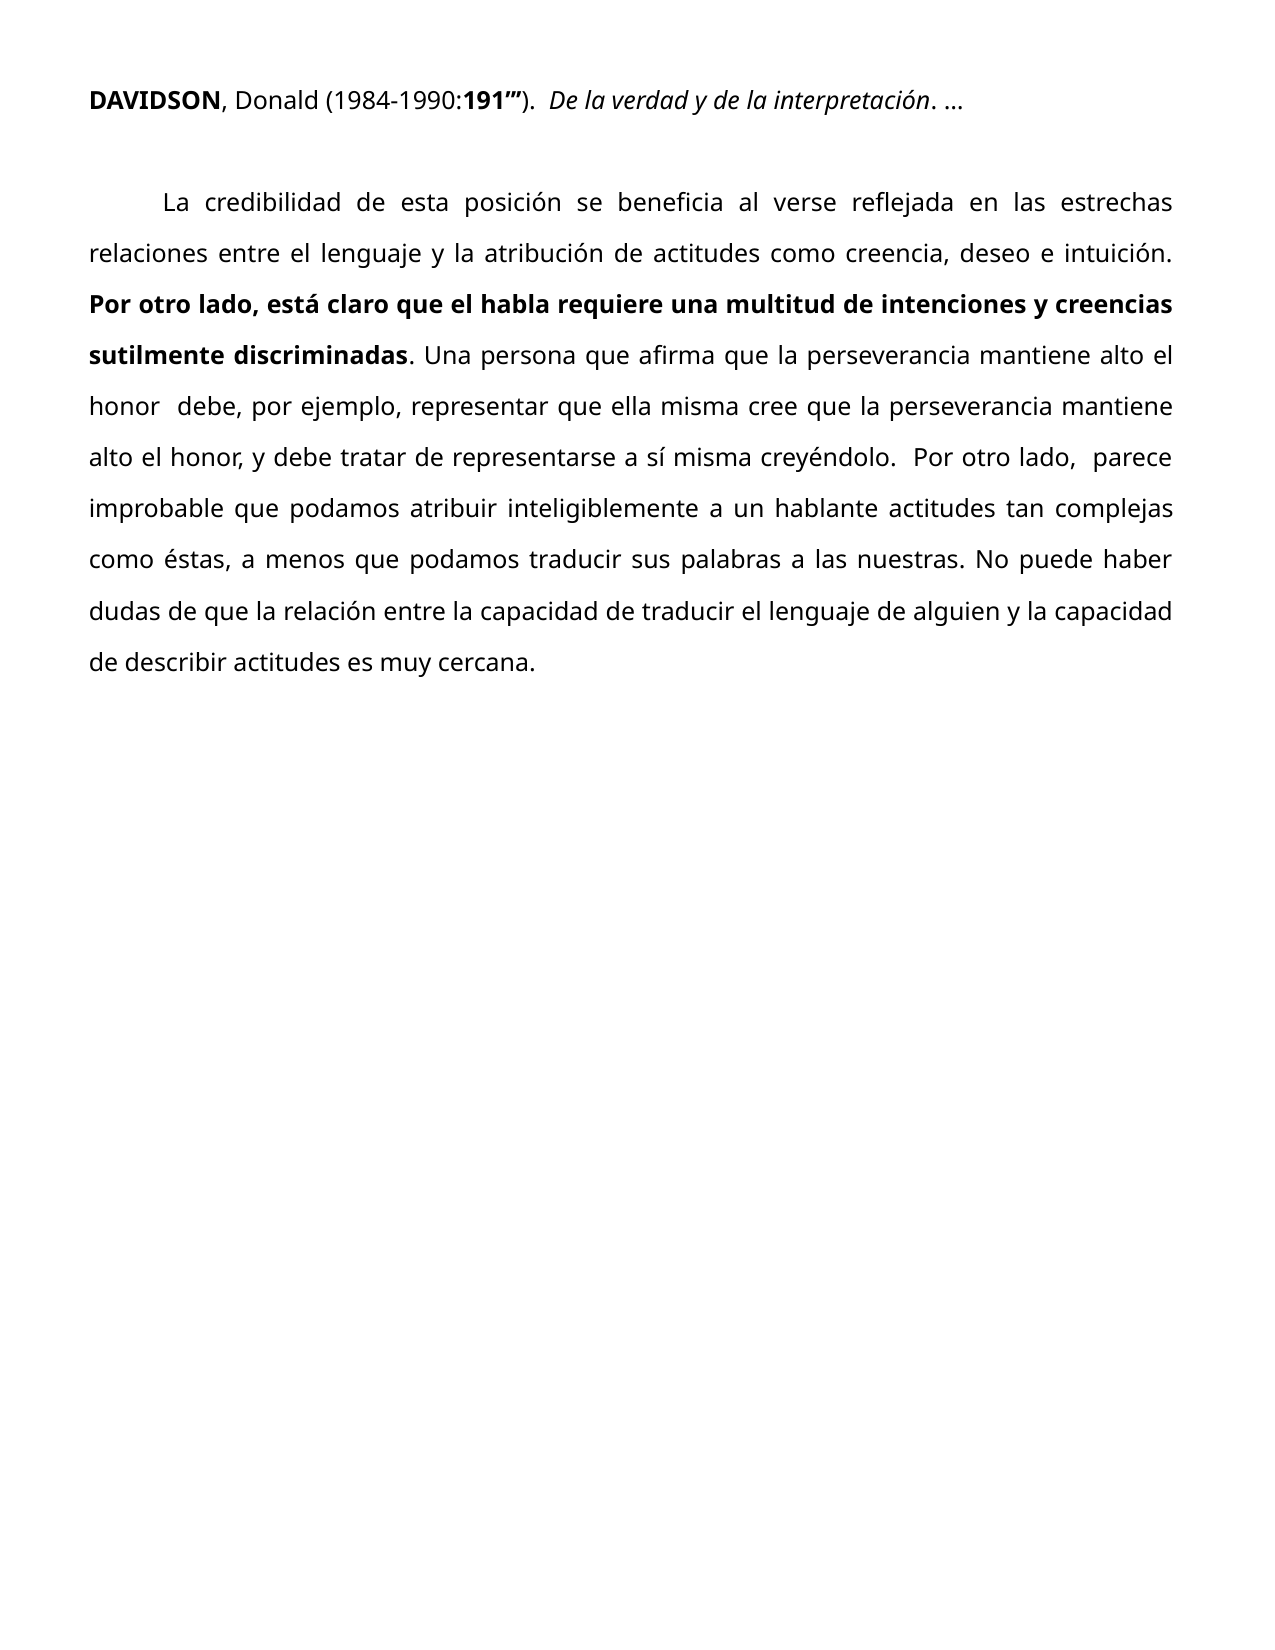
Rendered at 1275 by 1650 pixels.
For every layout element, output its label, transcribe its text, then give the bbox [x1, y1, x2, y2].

text DAVIDSON, Donald (1984-1990:191’’’). De la verdad y de la interpretación. … [88, 83, 1174, 117]
text La credibilidad de esta posición se beneficia al verse reflejada en las estrechas relaciones entre el lenguaje y la atribución de actitudes como creencia, deseo e intuición. Por otro lado, está claro que el habla requiere una multitud de intenciones y creencias sutilmente discriminadas. Una persona que afirma que la perseverancia mantiene alto el honor debe, por ejemplo, representar que ella misma cree que la perseverancia mantiene alto el honor, y debe tratar de representarse a sí misma creyéndolo. Por otro lado, parece improbable que podamos atribuir inteligiblemente a un hablante actitudes tan complejas como éstas, a menos que podamos traducir sus palabras a las nuestras. No puede haber dudas de que la relación entre la capacidad de traducir el lenguaje de alguien y la capacidad de describir actitudes es muy cercana. [88, 185, 1174, 678]
